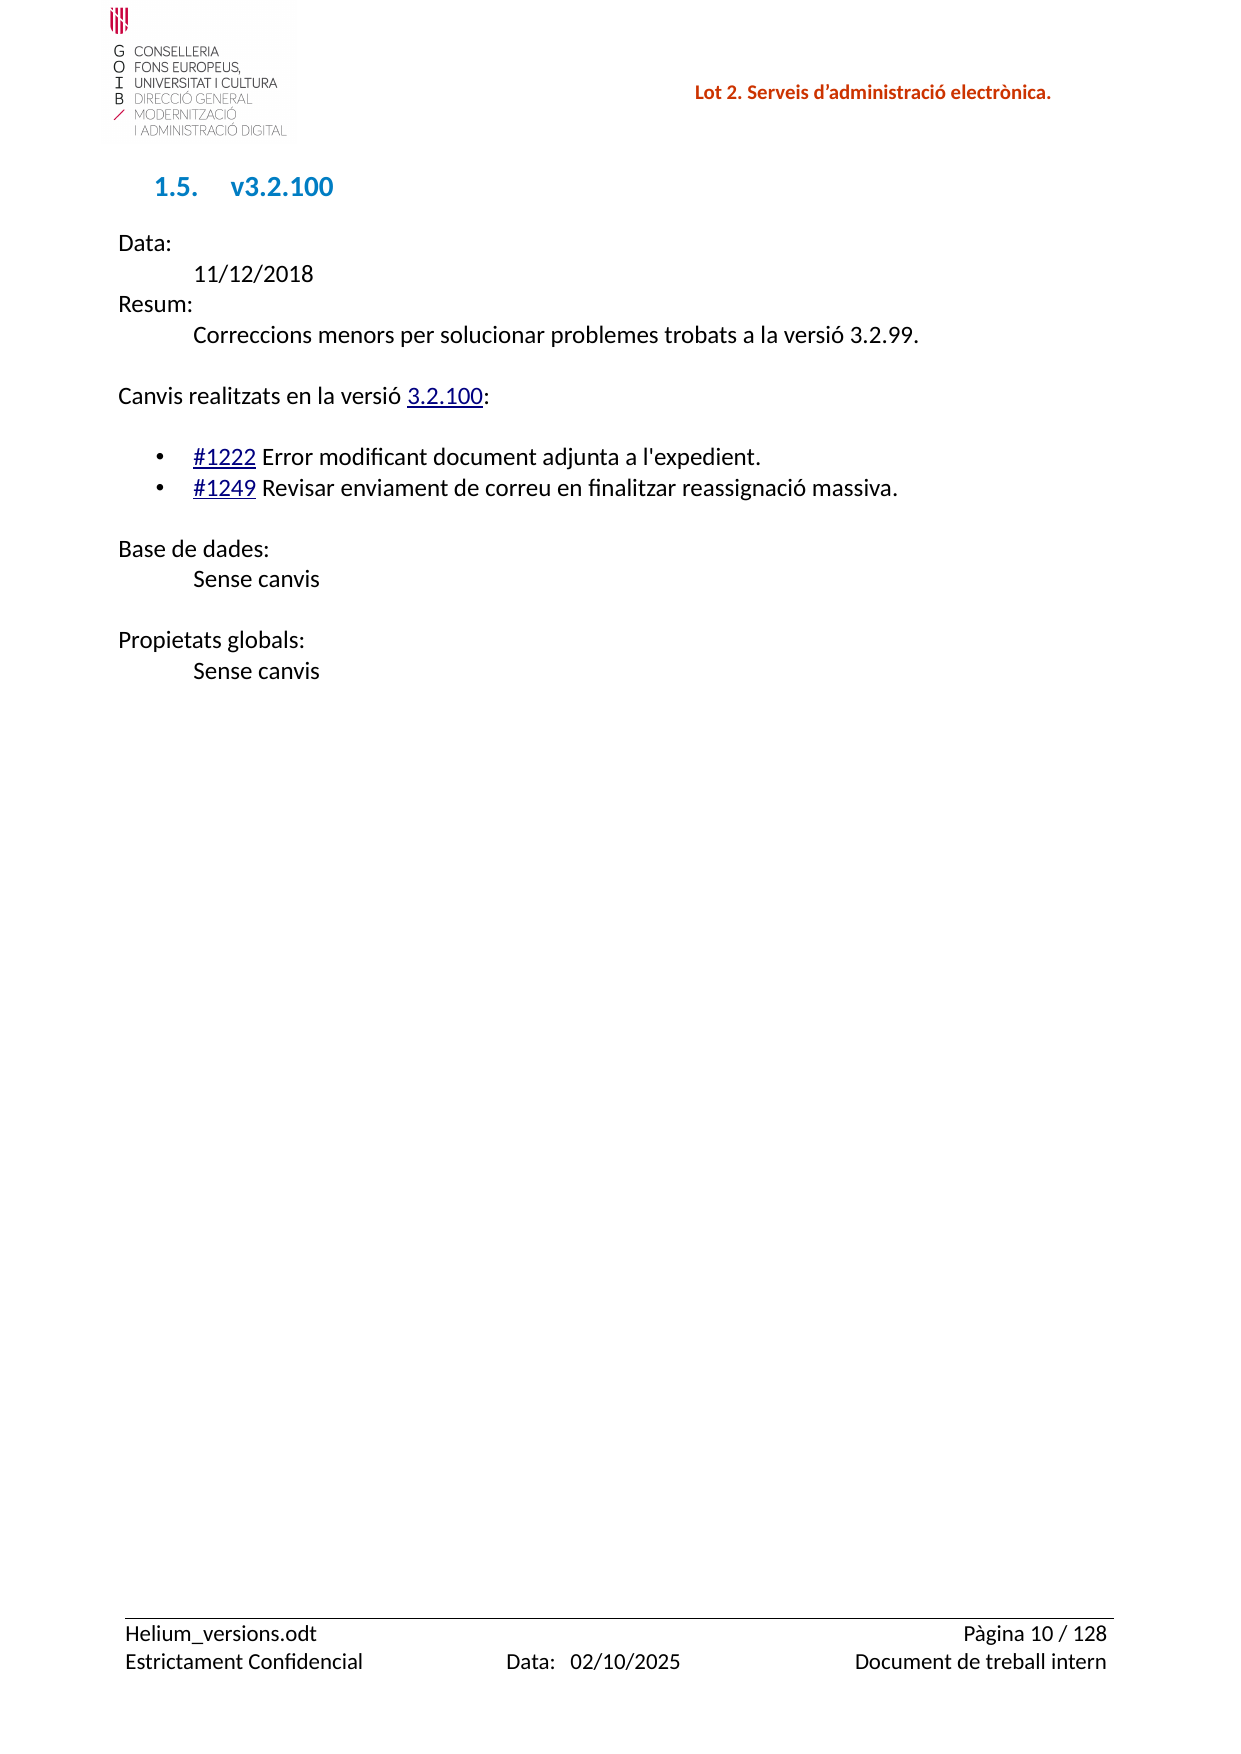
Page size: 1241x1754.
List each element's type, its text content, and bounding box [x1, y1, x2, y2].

subtitle v3.2.100 [153, 168, 1122, 204]
text Resum: [118, 289, 1122, 319]
text Propietats globals: [118, 624, 1122, 655]
text Base de dades: [118, 533, 1122, 563]
list #1249 Revisar enviament de correu en finalitzar reassignació massiva. [156, 472, 1122, 502]
text Sense canvis [118, 655, 1122, 685]
text Data: [118, 228, 1122, 258]
picture [100, 0, 297, 144]
text Correccions menors per solucionar problemes trobats a la versió 3.2.99. [118, 319, 1122, 350]
text 11/12/2018 [118, 258, 1122, 289]
text Canvis realitzats en la versió 3.2.100: [118, 380, 1122, 411]
list #1222 Error modificant document adjunta a l'expedient. [156, 441, 1122, 472]
text Sense canvis [118, 563, 1122, 594]
